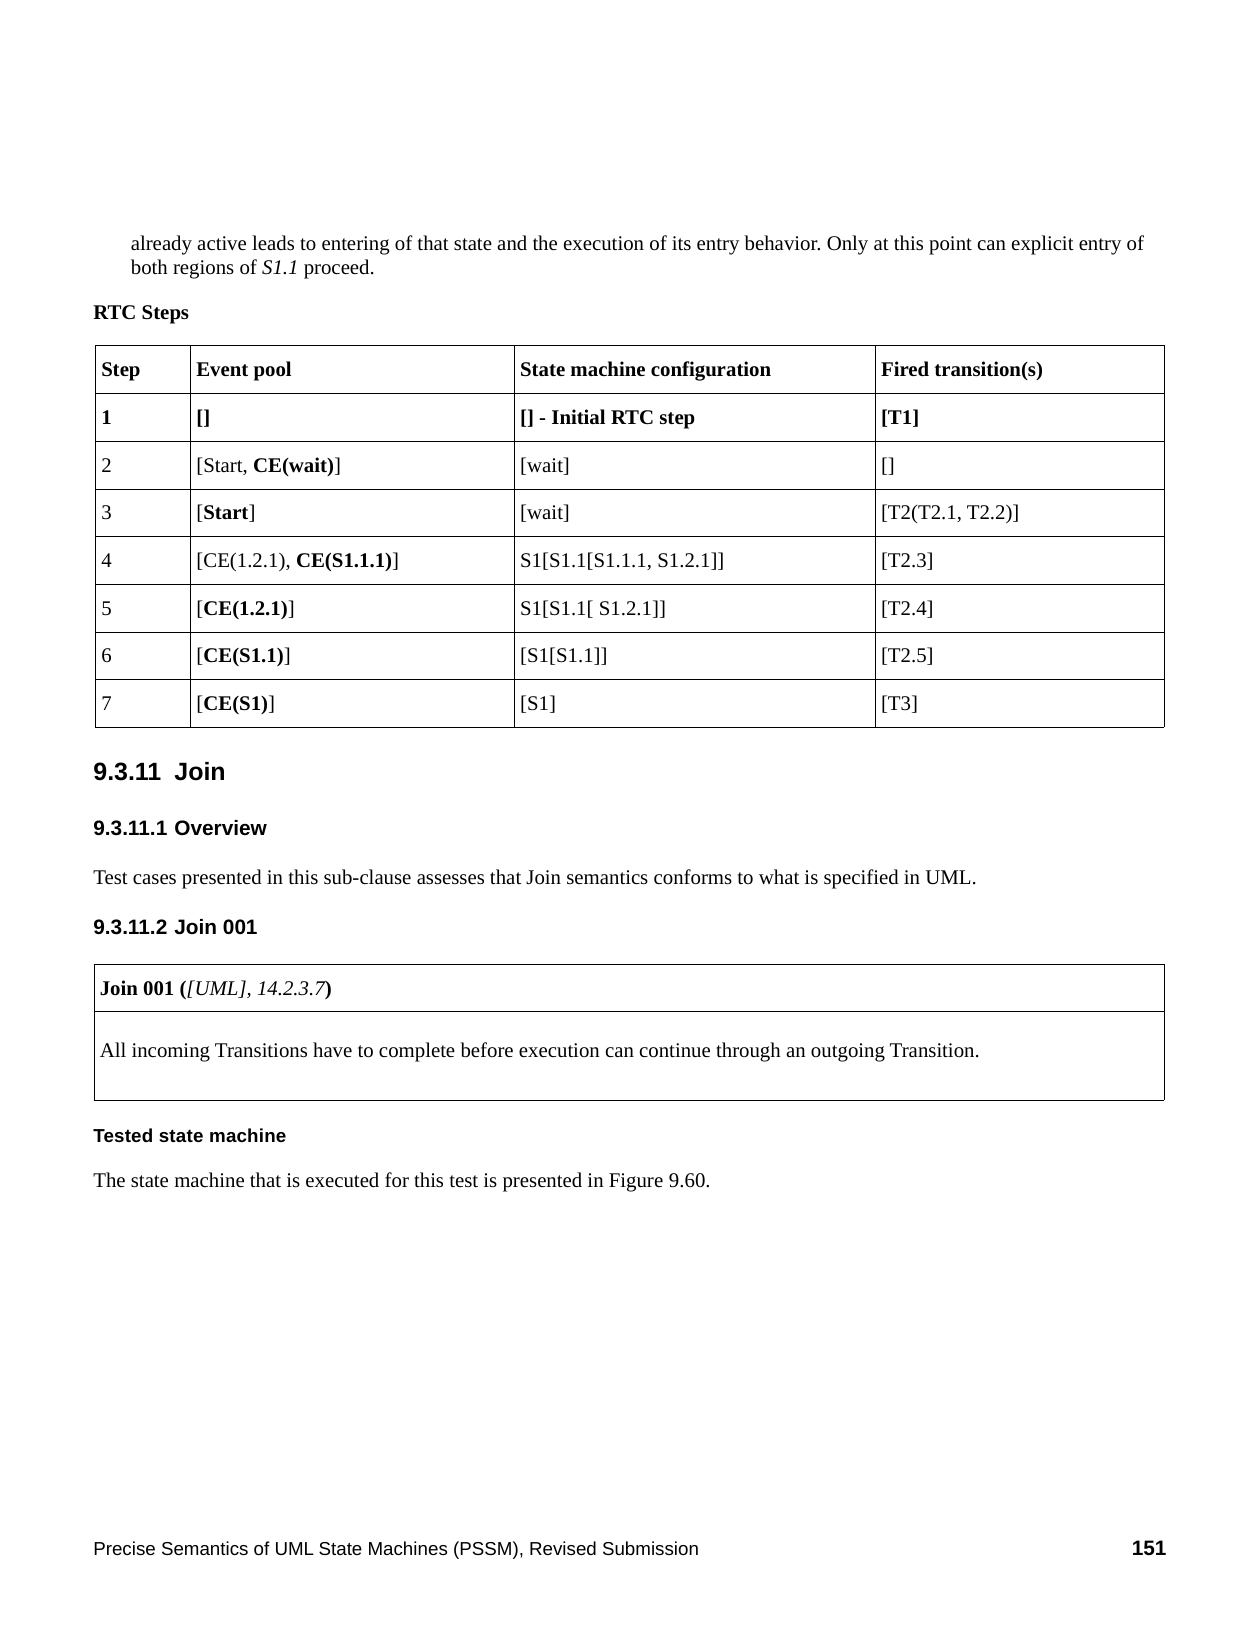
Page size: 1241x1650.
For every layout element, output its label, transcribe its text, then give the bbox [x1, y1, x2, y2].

subtitle Tested state machine [93, 1125, 1164, 1147]
text already active leads to entering of that state and the execution of its entry behavior. Only at this point can explicit entry of both regions of S1.1 proceed. [131, 231, 1164, 279]
table_cell [T2.5] [876, 633, 1164, 679]
table_cell [T3] [876, 680, 1164, 727]
table_cell 3 [96, 490, 190, 536]
table_header Step [96, 346, 190, 393]
table_cell [CE(S1)] [191, 680, 514, 727]
table_cell [CE(1.2.1), CE(S1.1.1)] [191, 537, 514, 584]
table_cell [T2(T2.1, T2.2)] [876, 490, 1164, 536]
table_cell [Start, CE(wait)] [191, 442, 514, 488]
text RTC Steps [93, 300, 1164, 324]
table_header State machine configuration [515, 346, 875, 393]
table_cell S1[S1.1[S1.1.1, S1.2.1]] [515, 537, 875, 584]
table_cell [] - Initial RTC step [515, 394, 875, 441]
table_cell 5 [96, 585, 190, 632]
table_cell S1[S1.1[ S1.2.1]] [515, 585, 875, 632]
table_cell [] [191, 394, 514, 441]
text The state machine that is executed for this test is presented in Figure 9.60. [93, 1168, 1164, 1192]
table_cell 2 [96, 442, 190, 488]
table_header Join 001 ([UML], 14.2.3.7) [95, 965, 1164, 1011]
subtitle Join [93, 756, 1164, 785]
table_cell 7 [96, 680, 190, 727]
table_cell [CE(1.2.1)] [191, 585, 514, 632]
table_cell [] [876, 442, 1164, 488]
subtitle Join 001 [93, 914, 1164, 939]
table_cell 6 [96, 633, 190, 679]
text Test cases presented in this sub-clause assesses that Join semantics conforms to what is specified in UML. [93, 864, 1164, 889]
table_header Fired transition(s) [876, 346, 1164, 393]
table_cell [wait] [515, 442, 875, 488]
table_cell [S1[S1.1]] [515, 633, 875, 679]
table_cell 4 [96, 537, 190, 584]
table_cell [Start] [191, 490, 514, 536]
table_cell [S1] [515, 680, 875, 727]
table_cell [CE(S1.1)] [191, 633, 514, 679]
subtitle Overview [93, 814, 1164, 839]
table_cell 1 [96, 394, 190, 441]
table_header Event pool [191, 346, 514, 393]
table_cell [wait] [515, 490, 875, 536]
table_cell [T2.4] [876, 585, 1164, 632]
table_cell All incoming Transitions have to complete before execution can continue through an outgoing Transition. [95, 1012, 1164, 1100]
table_cell [T1] [876, 394, 1164, 441]
table_cell [T2.3] [876, 537, 1164, 584]
